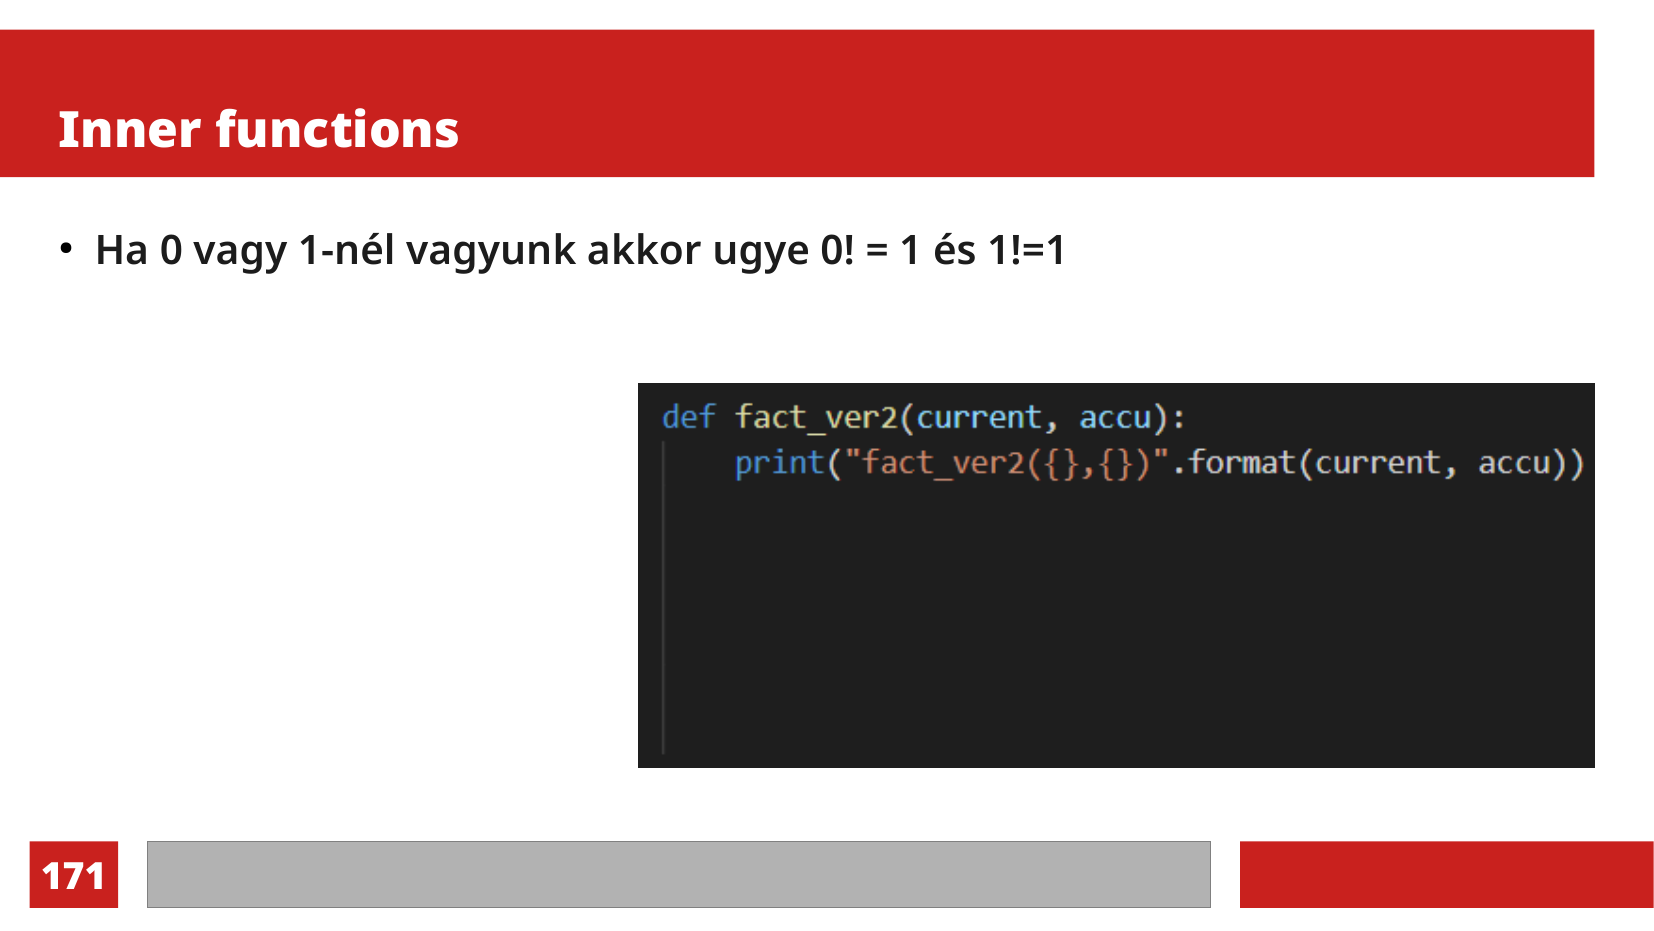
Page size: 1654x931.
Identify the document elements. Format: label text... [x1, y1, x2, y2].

picture [638, 383, 1595, 768]
title Inner functions [59, 44, 1595, 163]
list Ha 0 vagy 1-nél vagyunk akkor ugye 0! = 1 és 1!=1 [59, 221, 1565, 739]
